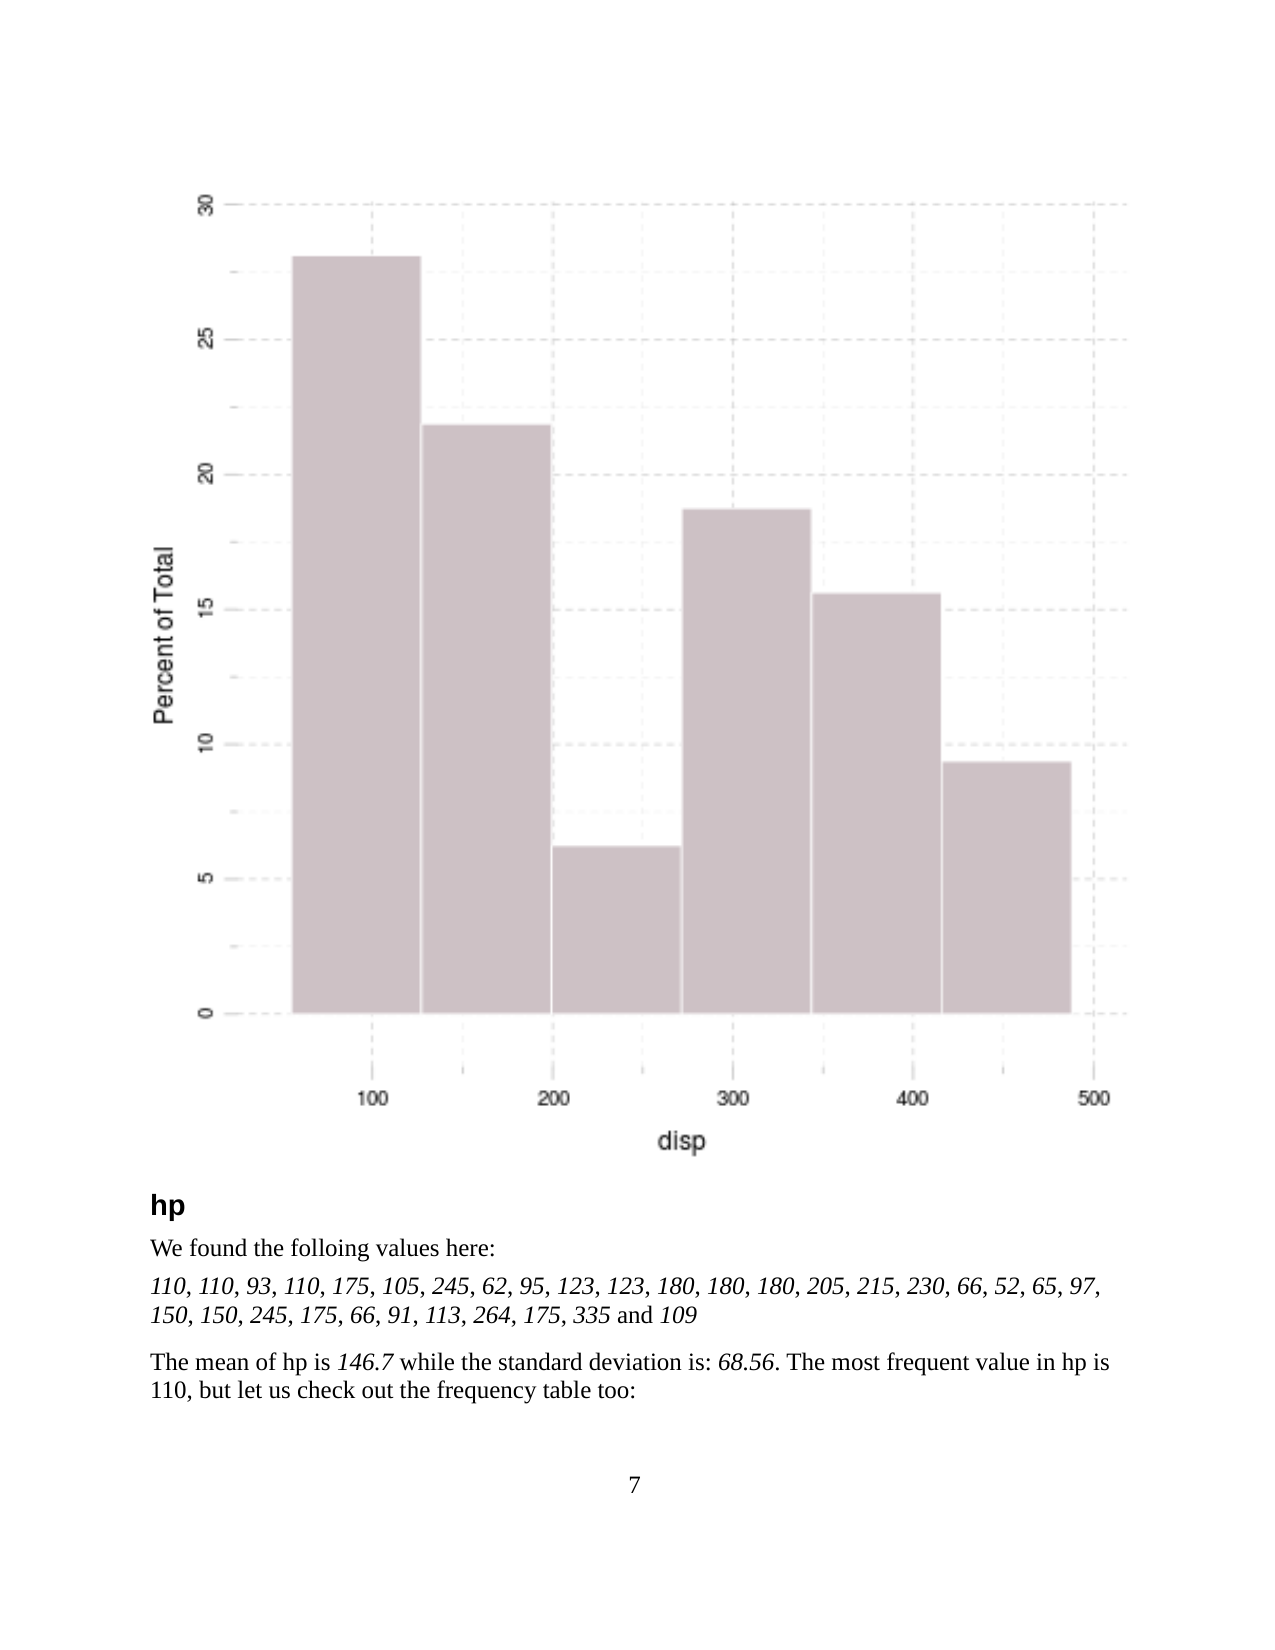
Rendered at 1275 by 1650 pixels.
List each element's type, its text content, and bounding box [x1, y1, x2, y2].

text The mean of hp is 146.7 while the standard deviation is: 68.56. The most frequent value in hp is 110, but let us check out the frequency table too: [150, 1347, 1125, 1404]
subtitle hp [150, 1187, 1125, 1221]
text 110, 110, 93, 110, 175, 105, 245, 62, 95, 123, 123, 180, 180, 180, 205, 215, 230, 66, 52, 65, 97, 150, 150, 245, 175, 66, 91, 113, 264, 175, 335 and 109 [150, 1271, 1125, 1329]
text We found the folloing values here: [150, 1233, 1125, 1262]
picture [150, 150, 1163, 1163]
